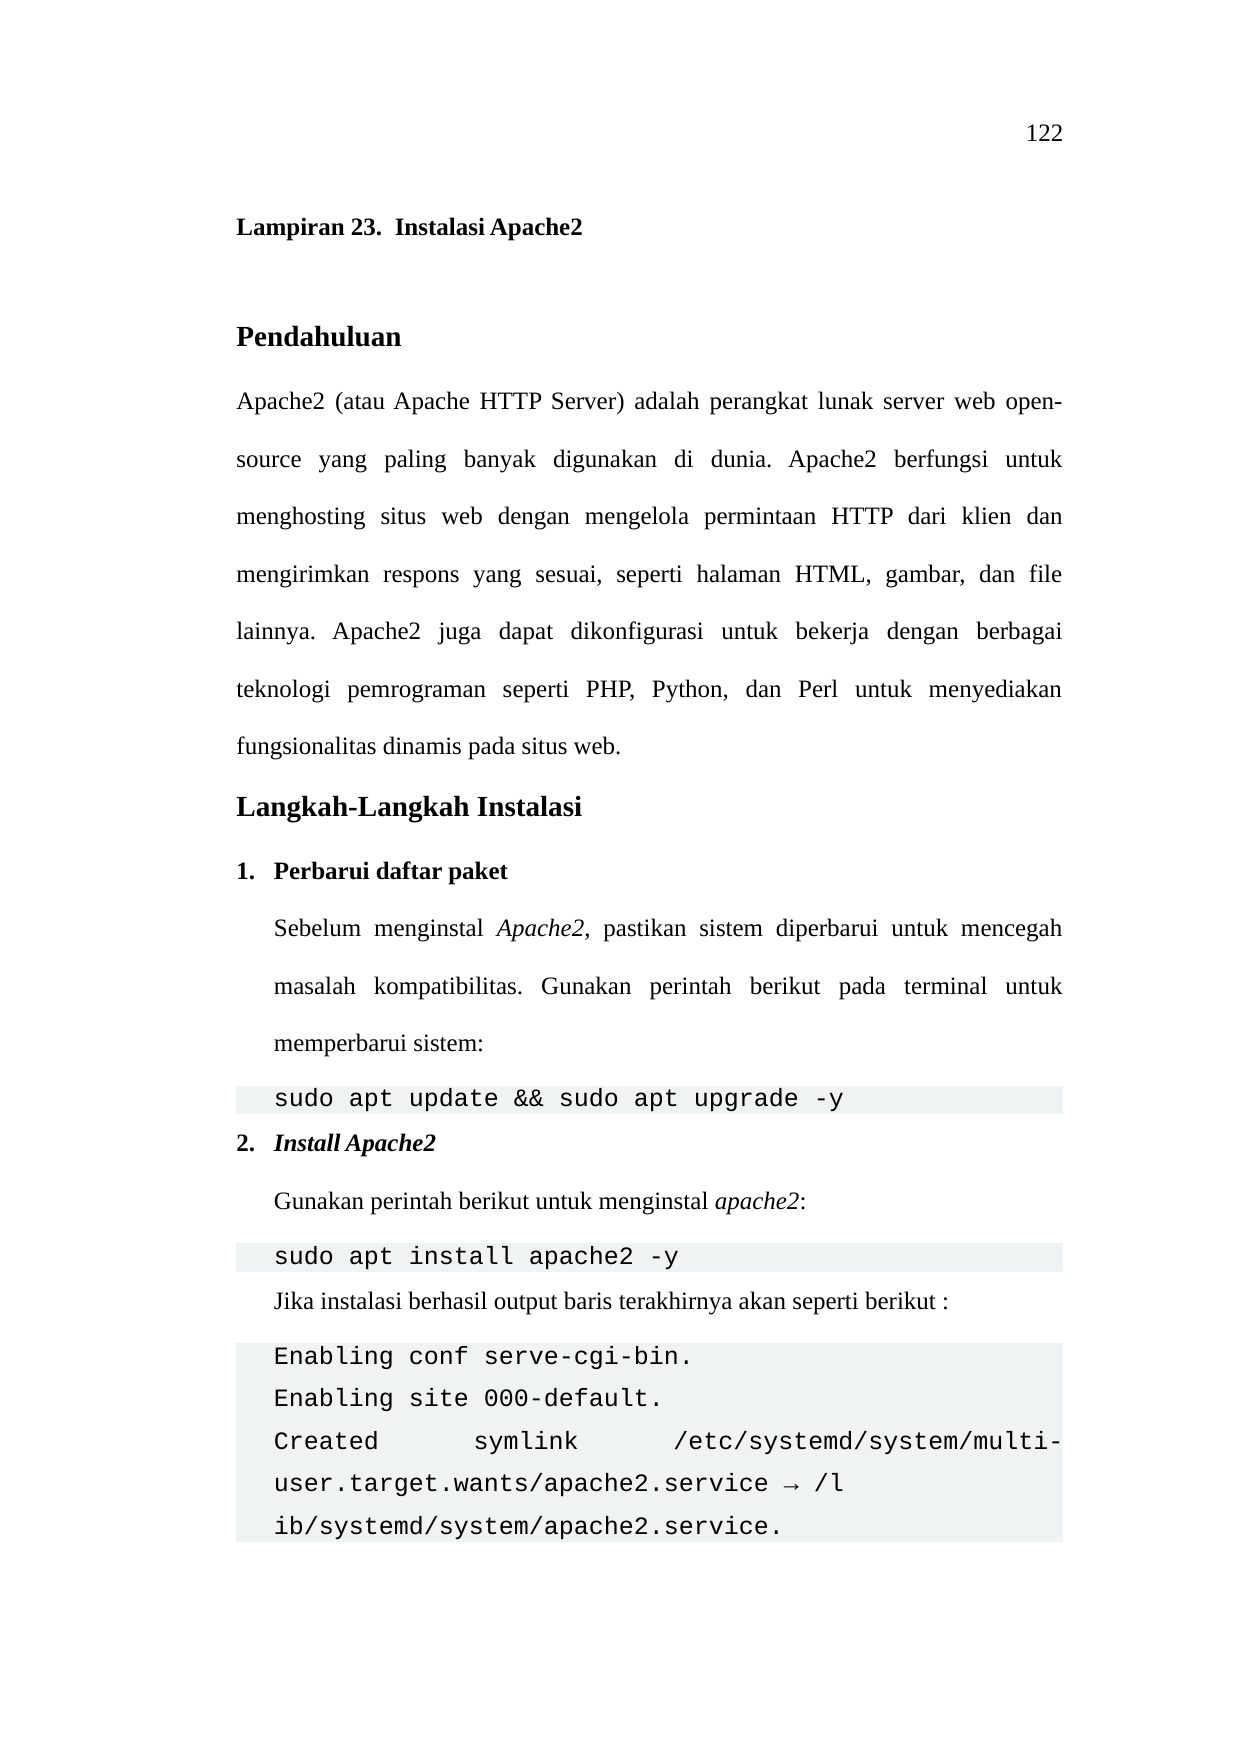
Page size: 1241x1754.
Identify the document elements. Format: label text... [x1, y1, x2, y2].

list Perbarui daftar paket [236, 856, 1063, 884]
list sudo apt update && sudo apt upgrade -y [236, 1086, 1063, 1114]
subtitle Instalasi Apache2 [236, 212, 1063, 241]
list Sebelum menginstal Apache2, pastikan sistem diperbarui untuk mencegah masalah kompatibilitas. Gunakan perintah berikut pada terminal untuk memperbarui sistem: [236, 913, 1063, 1057]
list ib/systemd/system/apache2.service. [236, 1513, 1063, 1542]
list Gunakan perintah berikut untuk menginstal apache2: [236, 1186, 1063, 1214]
list Created symlink /etc/systemd/system/multi-user.target.wants/apache2.service → /l [236, 1428, 1063, 1499]
text Langkah-Langkah Instalasi [236, 789, 1063, 822]
list Install Apache2 [236, 1128, 1063, 1157]
list Jika instalasi berhasil output baris terakhirnya akan seperti berikut : [236, 1286, 1063, 1314]
text Apache2 (atau Apache HTTP Server) adalah perangkat lunak server web open-source yang paling banyak digunakan di dunia. Apache2 berfungsi untuk menghosting situs web dengan mengelola permintaan HTTP dari klien dan mengirimkan respons yang sesuai, seperti halaman HTML, gambar, dan file lainnya. Apache2 juga dapat dikonfigurasi untuk bekerja dengan berbagai teknologi pemrograman seperti PHP, Python, dan Perl untuk menyediakan fungsionalitas dinamis pada situs web. [236, 386, 1063, 760]
list sudo apt install apache2 -y [236, 1243, 1063, 1272]
list Enabling conf serve-cgi-bin. [236, 1343, 1063, 1372]
list Enabling site 000-default. [236, 1386, 1063, 1414]
text Pendahuluan [236, 319, 1063, 353]
